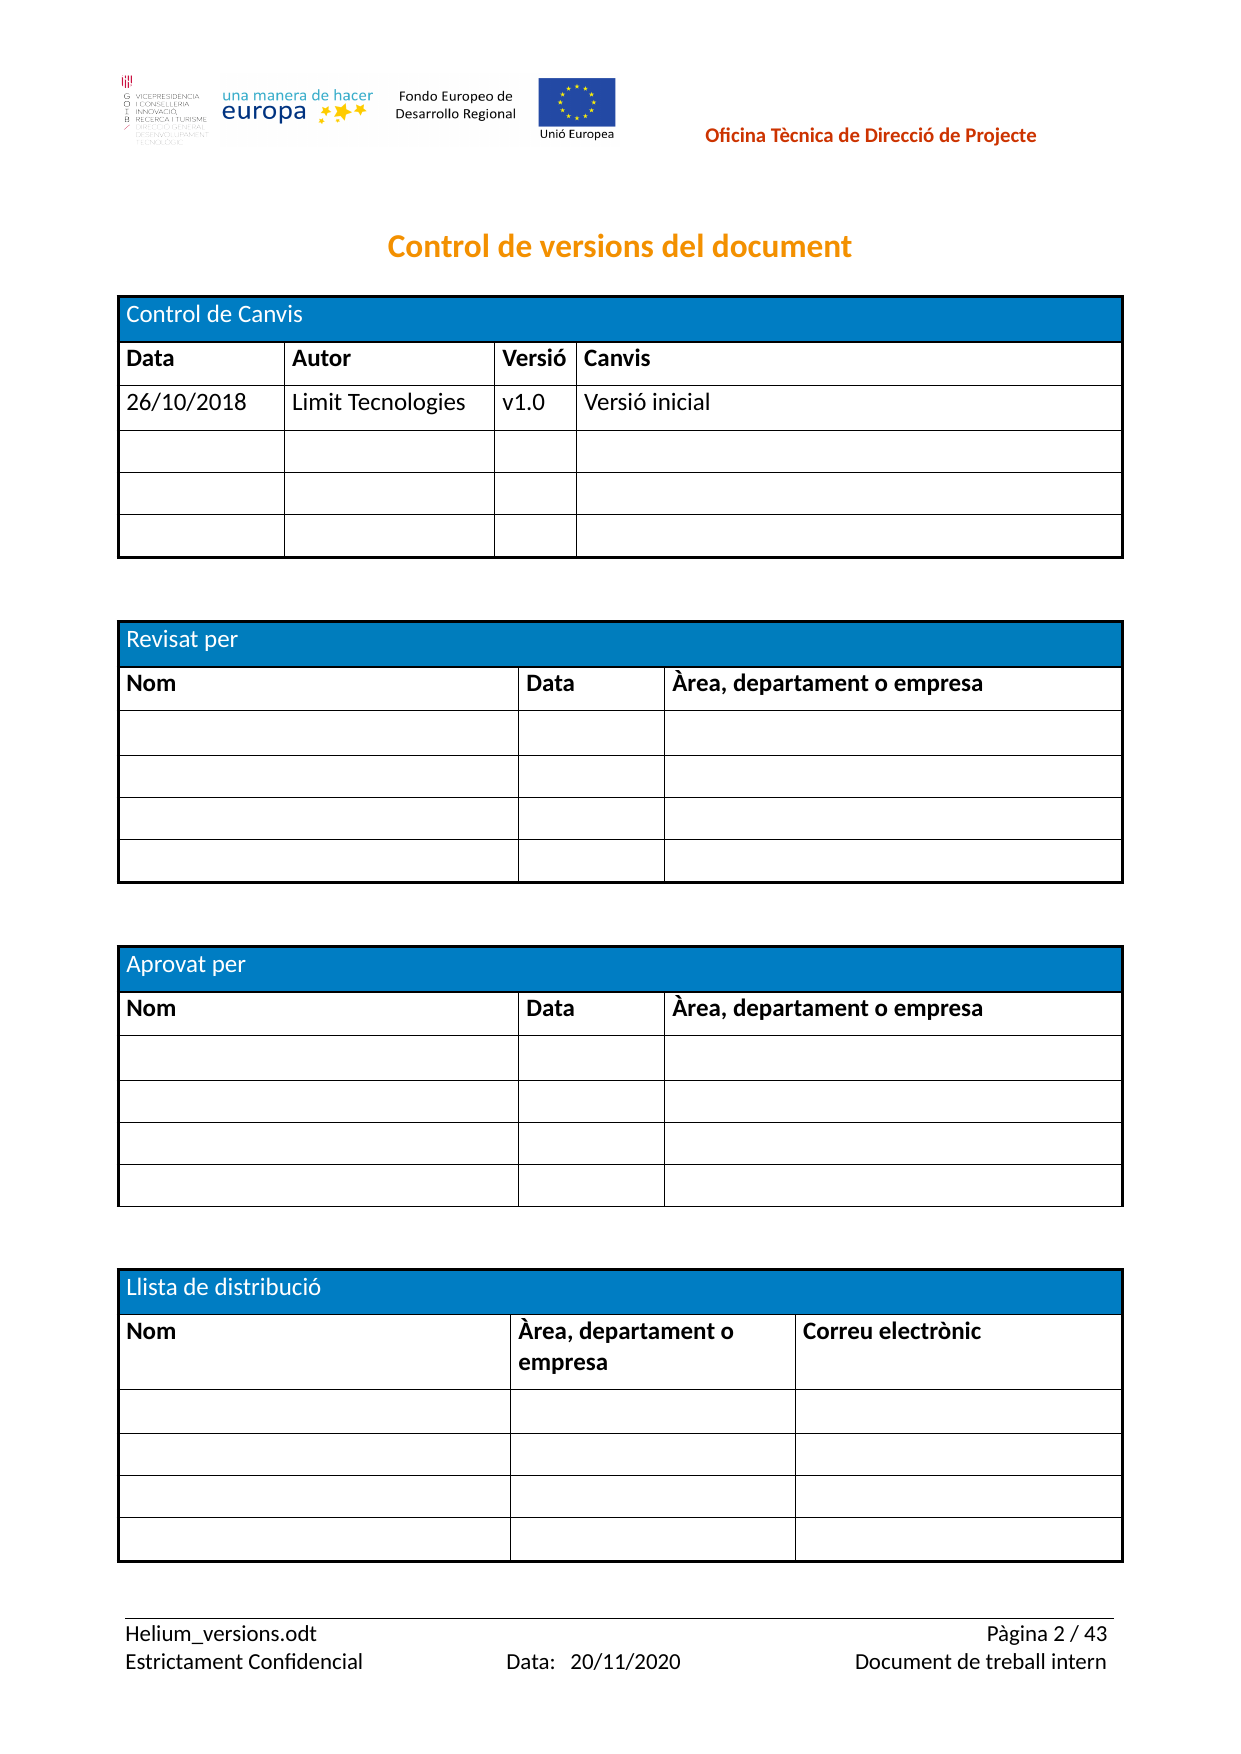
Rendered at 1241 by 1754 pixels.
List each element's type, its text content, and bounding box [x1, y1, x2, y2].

table_cell [519, 756, 664, 797]
table_cell [577, 473, 1121, 514]
table_cell [511, 1476, 795, 1517]
table_cell [665, 840, 1121, 881]
table_cell [120, 473, 284, 514]
table_cell Data [519, 668, 664, 710]
table_cell [120, 756, 518, 797]
table_cell [511, 1390, 795, 1433]
table_cell [120, 840, 518, 881]
table_cell v1.0 [495, 386, 576, 429]
table_cell [577, 431, 1121, 472]
table_cell [120, 1123, 518, 1164]
table_cell Versió [495, 343, 576, 385]
table_cell [120, 1476, 510, 1517]
table_cell Data [519, 993, 664, 1035]
table_cell [665, 1123, 1121, 1164]
table_cell Nom [120, 993, 518, 1035]
table_cell Àrea, departament o empresa [665, 668, 1121, 710]
table_cell [796, 1476, 1121, 1517]
table_header Revisat per [120, 623, 1121, 666]
table_cell [665, 1165, 1121, 1206]
table_cell [796, 1518, 1121, 1559]
table_cell [120, 1036, 518, 1079]
table_cell Canvis [577, 343, 1121, 385]
table_cell [519, 1165, 664, 1206]
table_header Control de Canvis [120, 298, 1121, 341]
table_cell [120, 515, 284, 556]
table_cell [665, 798, 1121, 839]
table_cell [665, 1081, 1121, 1122]
table_cell [120, 711, 518, 754]
table_cell [495, 473, 576, 514]
table_cell [519, 1036, 664, 1079]
table_cell Àrea, departament o empresa [665, 993, 1121, 1035]
table_cell [519, 1123, 664, 1164]
table_header Aprovat per [120, 948, 1121, 991]
table_cell [285, 431, 494, 472]
table_cell Nom [120, 668, 518, 710]
table_cell [120, 1165, 518, 1206]
table_cell [285, 473, 494, 514]
table_cell [796, 1390, 1121, 1433]
table_cell Data [120, 343, 284, 385]
table_cell [519, 798, 664, 839]
table_cell Versió inicial [577, 386, 1121, 429]
table_cell Àrea, departament o empresa [511, 1315, 795, 1389]
table_cell [577, 515, 1121, 556]
table_cell [120, 431, 284, 472]
table_cell [120, 1518, 510, 1559]
table_cell Nom [120, 1315, 510, 1389]
table_header Llista de distribució [120, 1271, 1121, 1314]
table_cell [495, 515, 576, 556]
table_cell [120, 1390, 510, 1433]
subtitle Control de versions del document [118, 225, 1122, 266]
table_cell [665, 756, 1121, 797]
table_cell Autor [285, 343, 494, 385]
table_cell [120, 1081, 518, 1122]
table_cell [796, 1434, 1121, 1475]
picture [219, 73, 621, 147]
table_cell [665, 1036, 1121, 1079]
table_cell [519, 711, 664, 754]
table_cell Correu electrònic [796, 1315, 1121, 1389]
table_cell [519, 840, 664, 881]
picture [118, 73, 213, 147]
table_cell Limit Tecnologies [285, 386, 494, 429]
table_cell [285, 515, 494, 556]
table_cell [665, 711, 1121, 754]
table_cell [495, 431, 576, 472]
table_cell [120, 1434, 510, 1475]
table_cell [511, 1434, 795, 1475]
table_cell [511, 1518, 795, 1559]
table_cell [120, 798, 518, 839]
table_cell 26/10/2018 [120, 386, 284, 429]
table_cell [519, 1081, 664, 1122]
